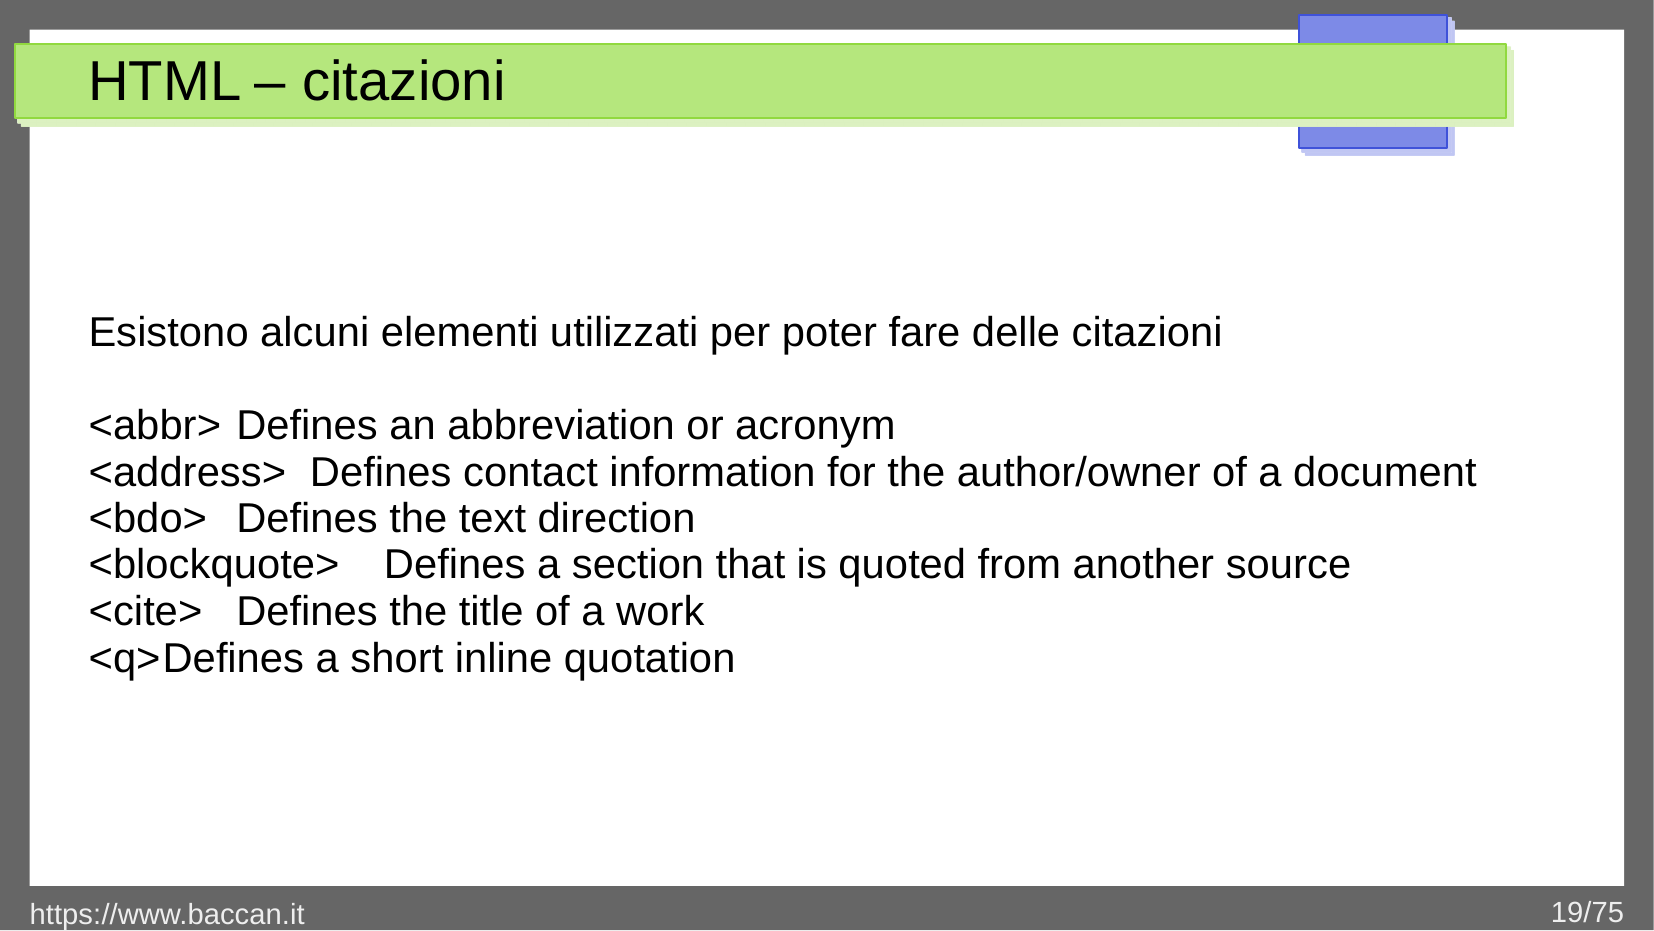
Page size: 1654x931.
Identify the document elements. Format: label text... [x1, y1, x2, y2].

text_box Esistono alcuni elementi utilizzati per poter fare delle citazioni <abbr> Defines an abbreviation or acronym <address> Defines contact information for the author/owner of a document <bdo> Defines the text direction <blockquote> Defines a section that is quoted from another source <cite> Defines the title of a work <q> Defines a short inline quotation [88, 169, 1565, 821]
title HTML – citazioni [88, 44, 1506, 119]
